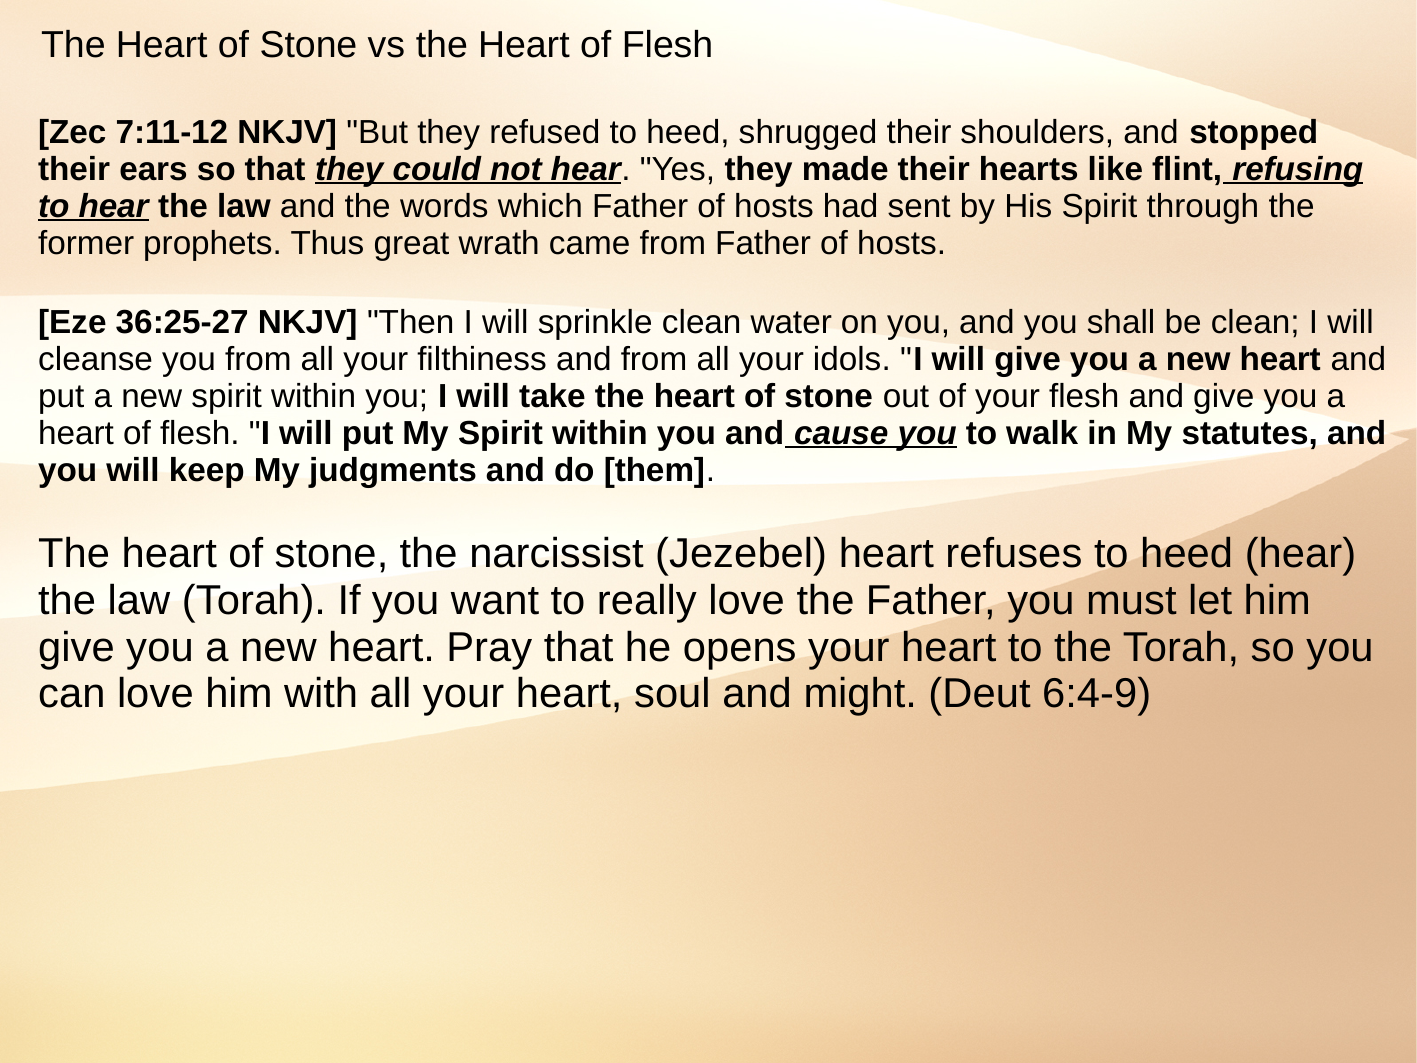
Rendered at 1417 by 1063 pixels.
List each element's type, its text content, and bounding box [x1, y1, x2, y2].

picture [0, 0, 1417, 1063]
text_box [Zec 7:11-12 NKJV] "But they refused to heed, shrugged their shoulders, and stopped their ears so that they could not hear. "Yes, they made their hearts like flint, refusing to hear the law and the words which Father of hosts had sent by His Spirit through the former prophets. Thus great wrath came from Father of hosts. [Eze 36:25-27 NKJV] "Then I will sprinkle clean water on you, and you shall be clean; I will cleanse you from all your filthiness and from all your idols. "I will give you a new heart and put a new spirit within you; I will take the heart of stone out of your flesh and give you a heart of flesh. "I will put My Spirit within you and cause you to walk in My statutes, and you will keep My judgments and do [them]. The heart of stone, the narcissist (Jezebel) heart refuses to heed (hear) the law (Torah). If you want to really love the Father, you must let him give you a new heart. Pray that he opens your heart to the Torah, so you can love him with all your heart, soul and might. (Deut 6:4-9) [23, 105, 1405, 1048]
text_box The Heart of Stone vs the Heart of Flesh [26, 16, 1395, 105]
